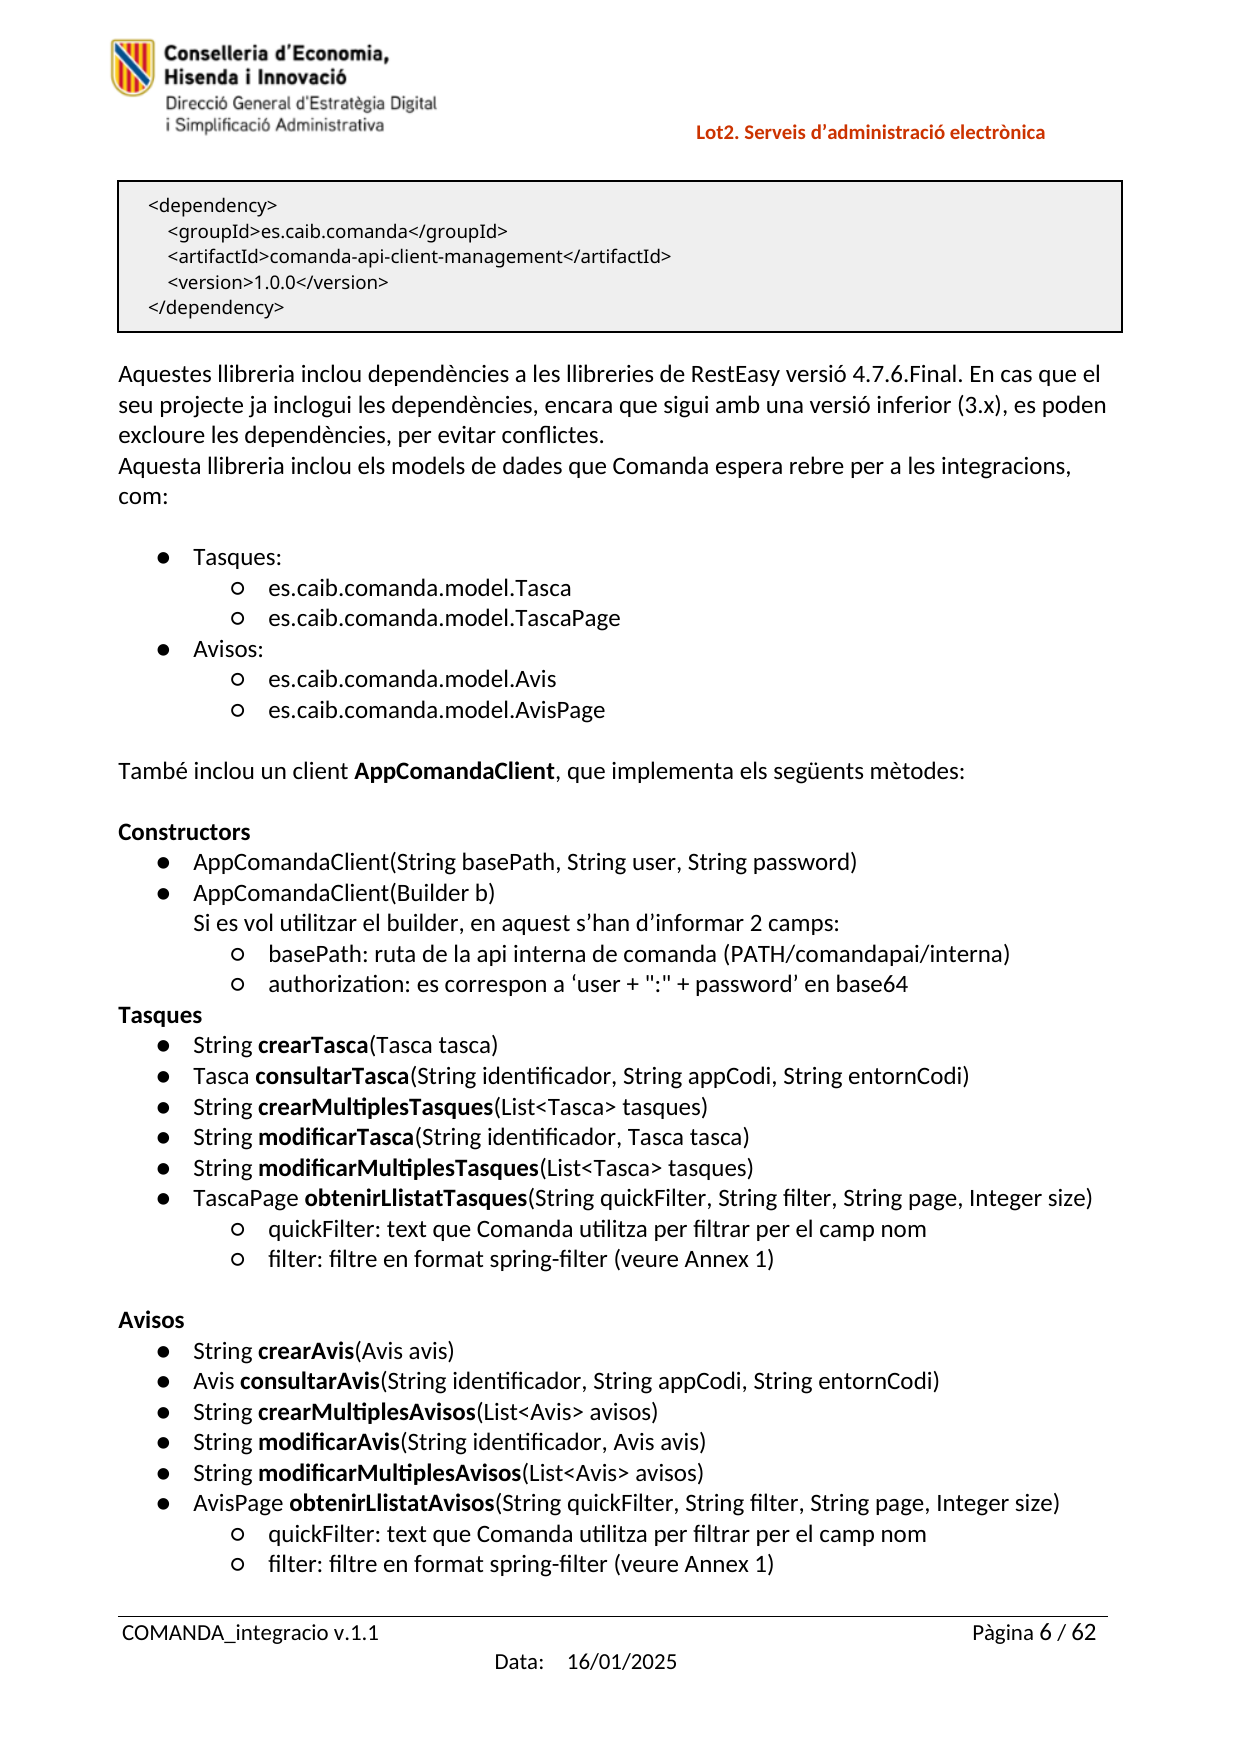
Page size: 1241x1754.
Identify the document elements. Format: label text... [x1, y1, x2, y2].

list TascaPage obtenirLlistatTasques(String quickFilter, String filter, String page, Integer size) [156, 1182, 1122, 1213]
list es.caib.comanda.model.TascaPage [231, 602, 1122, 633]
text Avisos [118, 1304, 1122, 1335]
list String modificarAvis(String identificador, Avis avis) [156, 1426, 1122, 1457]
list String crearMultiplesTasques(List<Tasca> tasques) [156, 1091, 1122, 1121]
list es.caib.comanda.model.Tasca [231, 572, 1122, 602]
list authorization: es correspon a ‘user + ":" + password’ en base64 [231, 969, 1122, 999]
text Aquesta llibreria inclou els models de dades que Comanda espera rebre per a les integracions, com: [118, 450, 1122, 511]
list AppComandaClient(Builder b) Si es vol utilitzar el builder, en aquest s’han d’informar 2 camps: [156, 877, 1122, 938]
picture [100, 26, 467, 156]
list String crearTasca(Tasca tasca) [156, 1030, 1122, 1060]
text Constructors [118, 816, 1122, 847]
list AvisPage obtenirLlistatAvisos(String quickFilter, String filter, String page, Integer size) [156, 1487, 1122, 1518]
list String crearMultiplesAvisos(List<Avis> avisos) [156, 1396, 1122, 1426]
list filter: filtre en format spring-filter (veure Annex 1) [231, 1548, 1122, 1579]
list basePath: ruta de la api interna de comanda (PATH/comandapai/interna) [231, 938, 1122, 969]
list filter: filtre en format spring-filter (veure Annex 1) [231, 1243, 1122, 1274]
list AppComandaClient(String basePath, String user, String password) [156, 847, 1122, 877]
list String modificarMultiplesAvisos(List<Avis> avisos) [156, 1457, 1122, 1487]
list quickFilter: text que Comanda utilitza per filtrar per el camp nom [231, 1213, 1122, 1243]
text També inclou un client AppComandaClient, que implementa els següents mètodes: [118, 755, 1122, 816]
list quickFilter: text que Comanda utilitza per filtrar per el camp nom [231, 1518, 1122, 1548]
list Tasques: [156, 541, 1122, 572]
list es.caib.comanda.model.AvisPage [231, 694, 1122, 724]
list Avis consultarAvis(String identificador, String appCodi, String entornCodi) [156, 1365, 1122, 1396]
table_header <dependency> <groupId>es.caib.comanda</groupId> <artifactId>comanda-api-client-management</artifactId> <version>1.0.0</version> </dependency> [119, 182, 1121, 331]
list String crearAvis(Avis avis) [156, 1335, 1122, 1365]
text Tasques [118, 999, 1122, 1030]
list Tasca consultarTasca(String identificador, String appCodi, String entornCodi) [156, 1060, 1122, 1091]
list String modificarTasca(String identificador, Tasca tasca) [156, 1121, 1122, 1152]
text Aquestes llibreria inclou dependències a les llibreries de RestEasy versió 4.7.6.Final. En cas que el seu projecte ja inclogui les dependències, encara que sigui amb una versió inferior (3.x), es poden excloure les dependències, per evitar conflictes. [118, 358, 1122, 450]
list es.caib.comanda.model.Avis [231, 663, 1122, 694]
list String modificarMultiplesTasques(List<Tasca> tasques) [156, 1152, 1122, 1182]
list Avisos: [156, 633, 1122, 663]
